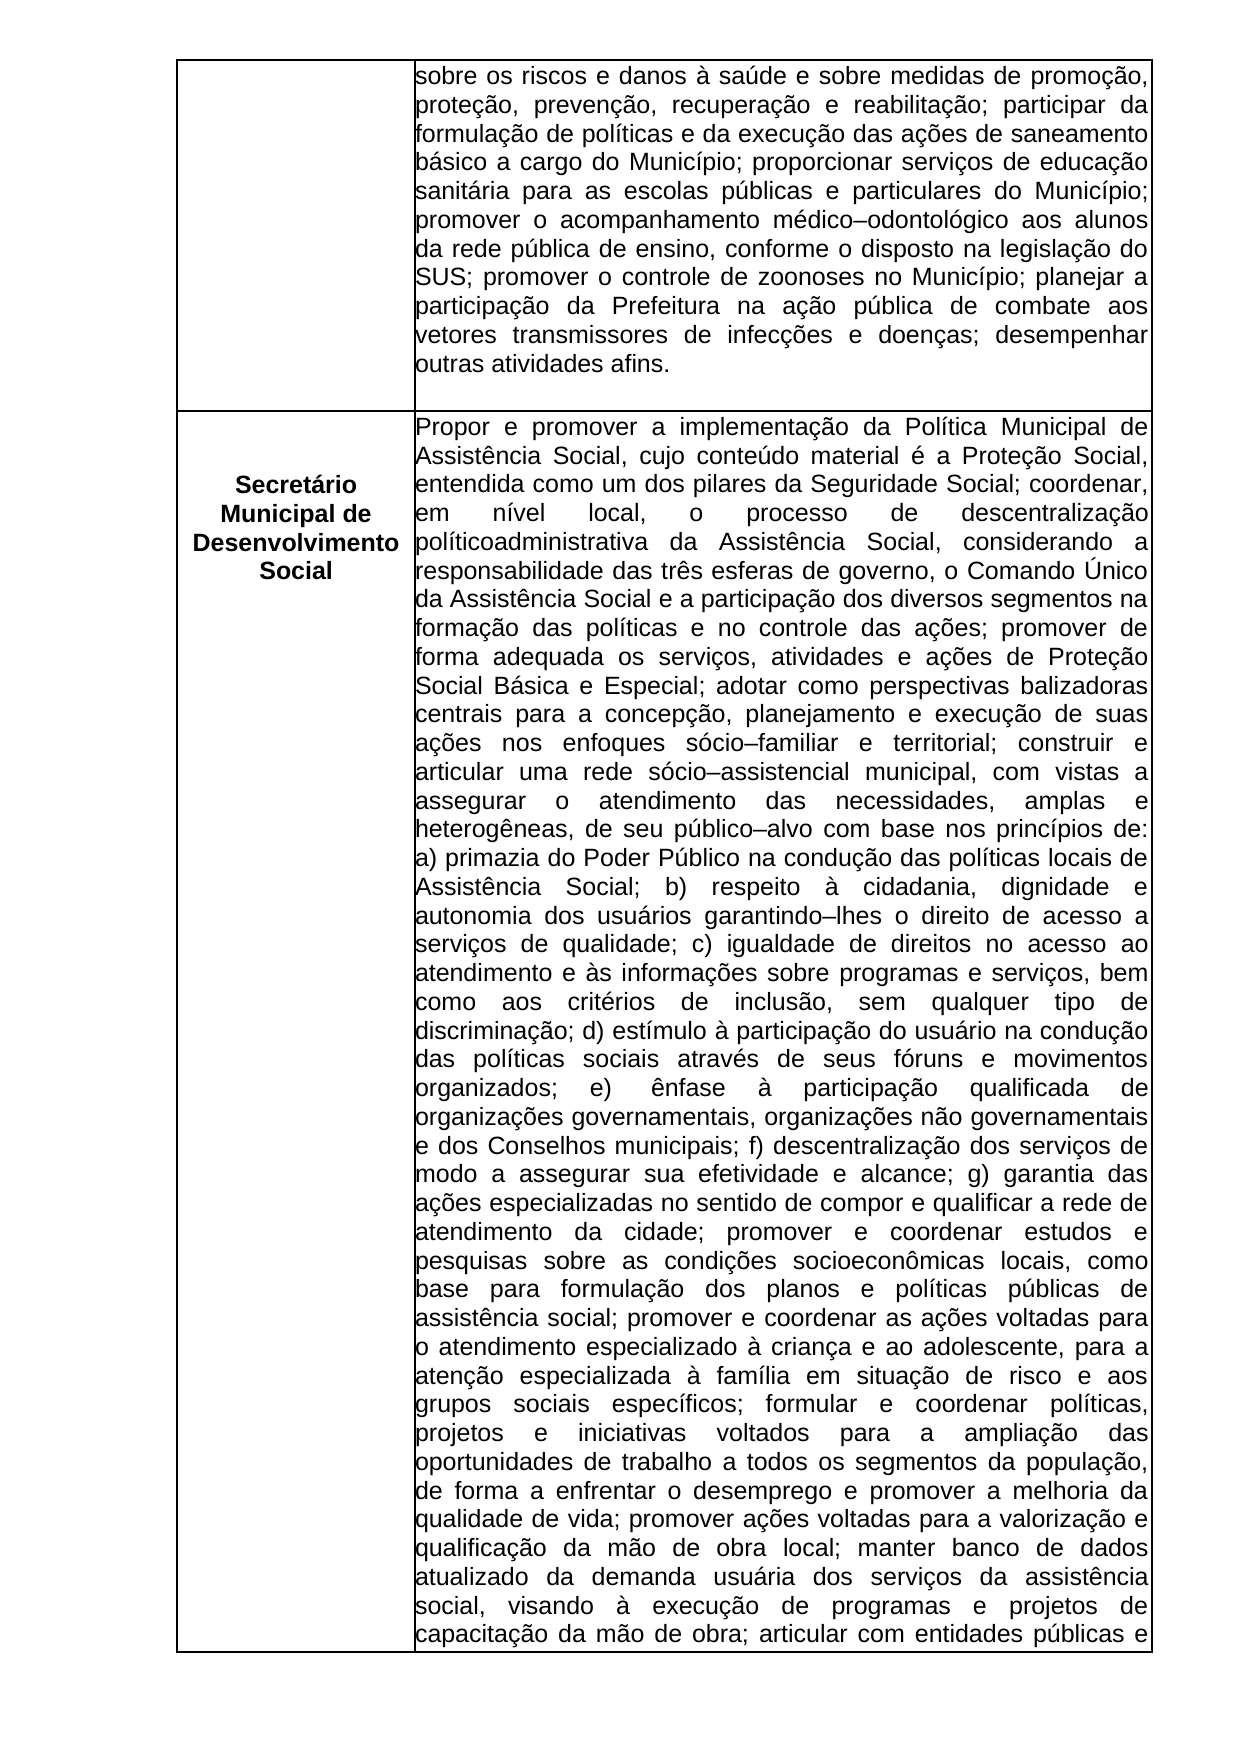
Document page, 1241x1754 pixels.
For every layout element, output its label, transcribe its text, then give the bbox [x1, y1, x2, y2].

table_cell Secretário Municipal de Desenvolvimento Social [178, 412, 414, 1651]
table_cell Propor e promover a implementação da Política Municipal de Assistência Social, cujo conteúdo material é a Proteção Social, entendida como um dos pilares da Seguridade Social; coordenar, em nível local, o processo de descentralização políticoadministrativa da Assistência Social, considerando a responsabilidade das três esferas de governo, o Comando Único da Assistência Social e a participação dos diversos segmentos na formação das políticas e no controle das ações; promover de forma adequada os serviços, atividades e ações de Proteção Social Básica e Especial; adotar como perspectivas balizadoras centrais para a concepção, planejamento e execução de suas ações nos enfoques sócio–familiar e territorial; construir e articular uma rede sócio–assistencial municipal, com vistas a assegurar o atendimento das necessidades, amplas e heterogêneas, de seu público–alvo com base nos princípios de: a) primazia do Poder Público na condução das políticas locais de Assistência Social; b) respeito à cidadania, dignidade e autonomia dos usuários garantindo–lhes o direito de acesso a serviços de qualidade; c) igualdade de direitos no acesso ao atendimento e às informações sobre programas e serviços, bem como aos critérios de inclusão, sem qualquer tipo de discriminação; d) estímulo à participação do usuário na condução das políticas sociais através de seus fóruns e movimentos organizados; e) ênfase à participação qualificada de organizações governamentais, organizações não governamentais e dos Conselhos municipais; f) descentralização dos serviços de modo a assegurar sua efetividade e alcance; g) garantia das ações especializadas no sentido de compor e qualificar a rede de atendimento da cidade; promover e coordenar estudos e pesquisas sobre as condições socioeconômicas locais, como base para formulação dos planos e políticas públicas de assistência social; promover e coordenar as ações voltadas para o atendimento especializado à criança e ao adolescente, para a atenção especializada à família em situação de risco e aos grupos sociais específicos; formular e coordenar políticas, projetos e iniciativas voltados para a ampliação das oportunidades de trabalho a todos os segmentos da população, de forma a enfrentar o desemprego e promover a melhoria da qualidade de vida; promover ações voltadas para a valorização e qualificação da mão de obra local; manter banco de dados atualizado da demanda usuária dos serviços da assistência social, visando à execução de programas e projetos de capacitação da mão de obra; articular com entidades públicas e [416, 412, 1151, 1651]
table_cell sobre os riscos e danos à saúde e sobre medidas de promoção, proteção, prevenção, recuperação e reabilitação; participar da formulação de políticas e da execução das ações de saneamento básico a cargo do Município; proporcionar serviços de educação sanitária para as escolas públicas e particulares do Município; promover o acompanhamento médico–odontológico aos alunos da rede pública de ensino, conforme o disposto na legislação do SUS; promover o controle de zoonoses no Município; planejar a participação da Prefeitura na ação pública de combate aos vetores transmissores de infecções e doenças; desempenhar outras atividades afins. [416, 61, 1151, 410]
table_cell [178, 61, 414, 410]
